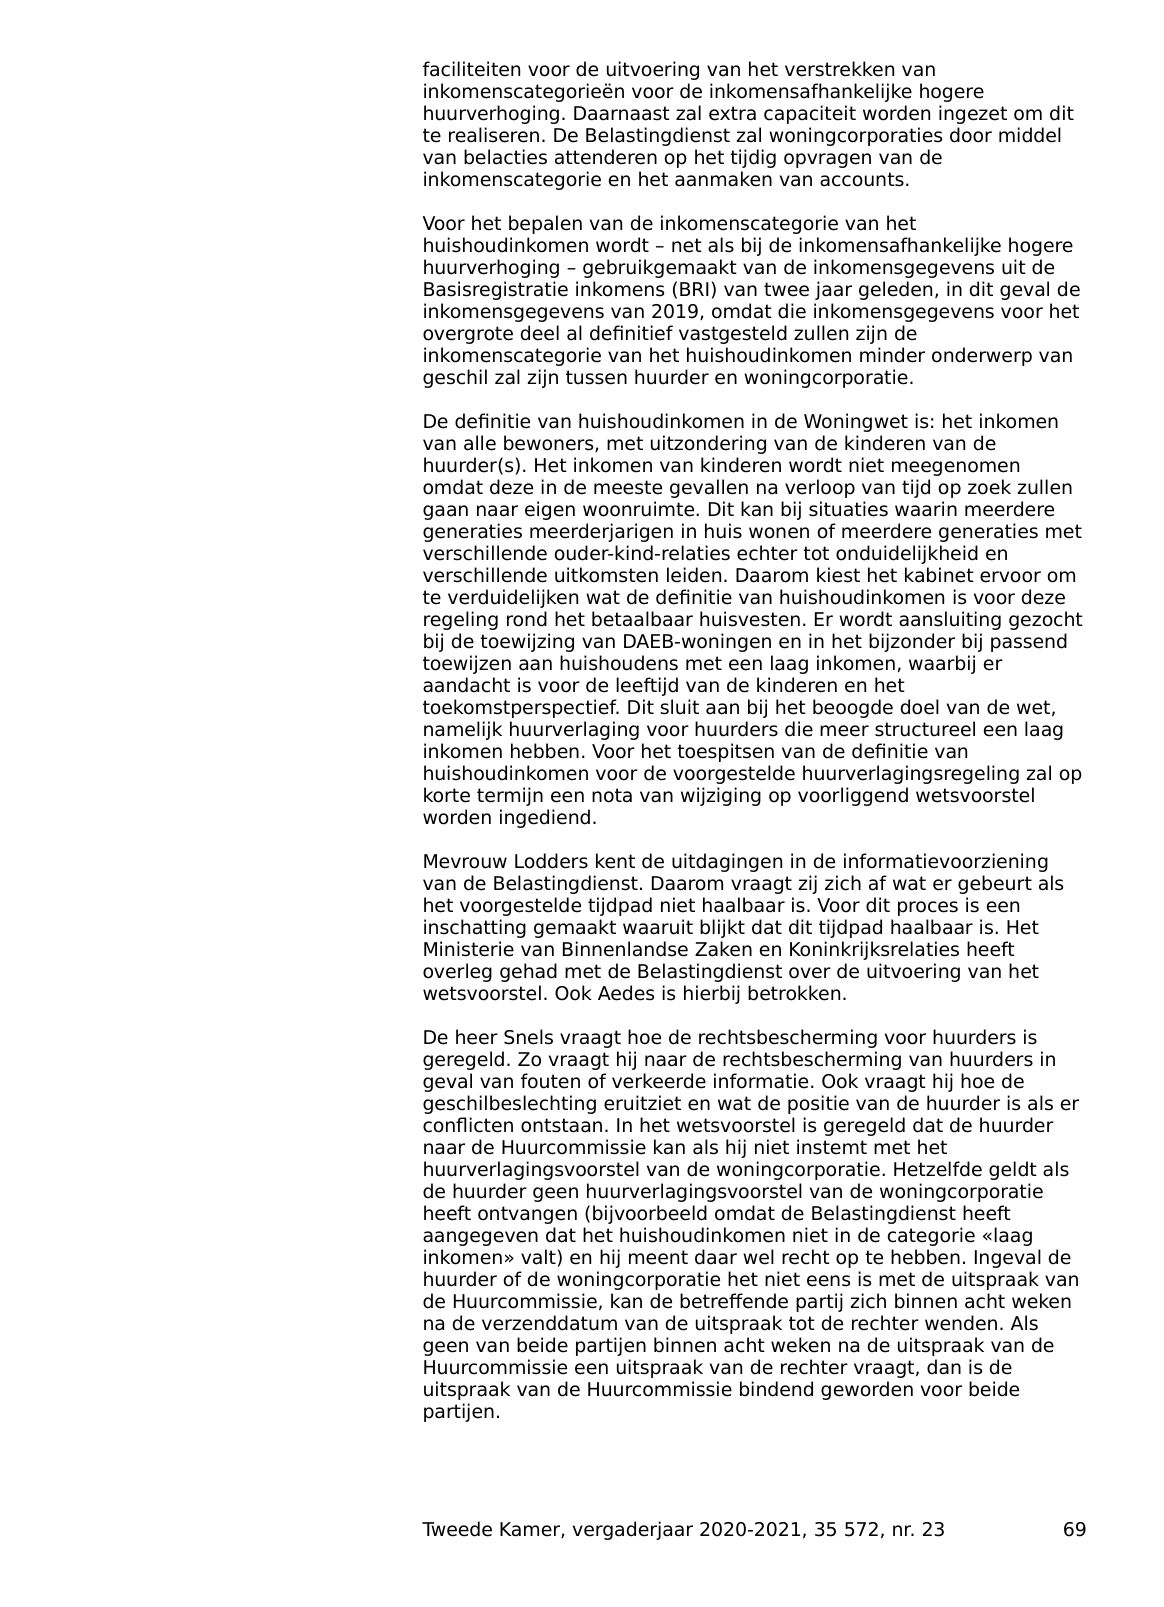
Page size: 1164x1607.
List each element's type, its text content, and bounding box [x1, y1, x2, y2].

text De heer Snels vraagt hoe de rechtsbescherming voor huurders is geregeld. Zo vraagt hij naar de rechtsbescherming van huurders in geval van fouten of verkeerde informatie. Ook vraagt hij hoe de geschilbeslechting eruitziet en wat de positie van de huurder is als er conflicten ontstaan. In het wetsvoorstel is geregeld dat de huurder naar de Huurcommissie kan als hij niet instemt met het huurverlagingsvoorstel van de woningcorporatie. Hetzelfde geldt als de huurder geen huurverlagingsvoorstel van de woningcorporatie heeft ontvangen (bijvoorbeeld omdat de Belastingdienst heeft aangegeven dat het huishoudinkomen niet in de categorie «laag inkomen» valt) en hij meent daar wel recht op te hebben. Ingeval de huurder of de woningcorporatie het niet eens is met de uitspraak van de Huurcommissie, kan de betreffende partij zich binnen acht weken na de verzenddatum van de uitspraak tot de rechter wenden. Als geen van beide partijen binnen acht weken na de uitspraak van de Huurcommissie een uitspraak van de rechter vraagt, dan is de uitspraak van de Huurcommissie bindend geworden voor beide partijen. [422, 1027, 1087, 1423]
text Voor het bepalen van de inkomenscategorie van het huishoudinkomen wordt – net als bij de inkomensafhankelijke hogere huurverhoging – gebruikgemaakt van de inkomensgegevens uit de Basisregistratie inkomens (BRI) van twee jaar geleden, in dit geval de inkomensgegevens van 2019, omdat die inkomensgegevens voor het overgrote deel al definitief vastgesteld zullen zijn de inkomenscategorie van het huishoudinkomen minder onderwerp van geschil zal zijn tussen huurder en woningcorporatie. [422, 213, 1087, 389]
text Mevrouw Lodders kent de uitdagingen in de informatievoorziening van de Belastingdienst. Daarom vraagt zij zich af wat er gebeurt als het voorgestelde tijdpad niet haalbaar is. Voor dit proces is een inschatting gemaakt waaruit blijkt dat dit tijdpad haalbaar is. Het Ministerie van Binnenlandse Zaken en Koninkrijksrelaties heeft overleg gehad met de Belastingdienst over de uitvoering van het wetsvoorstel. Ook Aedes is hierbij betrokken. [422, 851, 1087, 1005]
text De definitie van huishoudinkomen in de Woningwet is: het inkomen van alle bewoners, met uitzondering van de kinderen van de huurder(s). Het inkomen van kinderen wordt niet meegenomen omdat deze in de meeste gevallen na verloop van tijd op zoek zullen gaan naar eigen woonruimte. Dit kan bij situaties waarin meerdere generaties meerderjarigen in huis wonen of meerdere generaties met verschillende ouder-kind-relaties echter tot onduidelijkheid en verschillende uitkomsten leiden. Daarom kiest het kabinet ervoor om te verduidelijken wat de definitie van huishoudinkomen is voor deze regeling rond het betaalbaar huisvesten. Er wordt aansluiting gezocht bij de toewijzing van DAEB-woningen en in het bijzonder bij passend toewijzen aan huishoudens met een laag inkomen, waarbij er aandacht is voor de leeftijd van de kinderen en het toekomstperspectief. Dit sluit aan bij het beoogde doel van de wet, namelijk huurverlaging voor huurders die meer structureel een laag inkomen hebben. Voor het toespitsen van de definitie van huishoudinkomen voor de voorgestelde huurverlagingsregeling zal op korte termijn een nota van wijziging op voorliggend wetsvoorstel worden ingediend. [422, 411, 1087, 829]
text faciliteiten voor de uitvoering van het verstrekken van inkomenscategorieën voor de inkomensafhankelijke hogere huurverhoging. Daarnaast zal extra capaciteit worden ingezet om dit te realiseren. De Belastingdienst zal woningcorporaties door middel van belacties attenderen op het tijdig opvragen van de inkomenscategorie en het aanmaken van accounts. [422, 59, 1087, 191]
